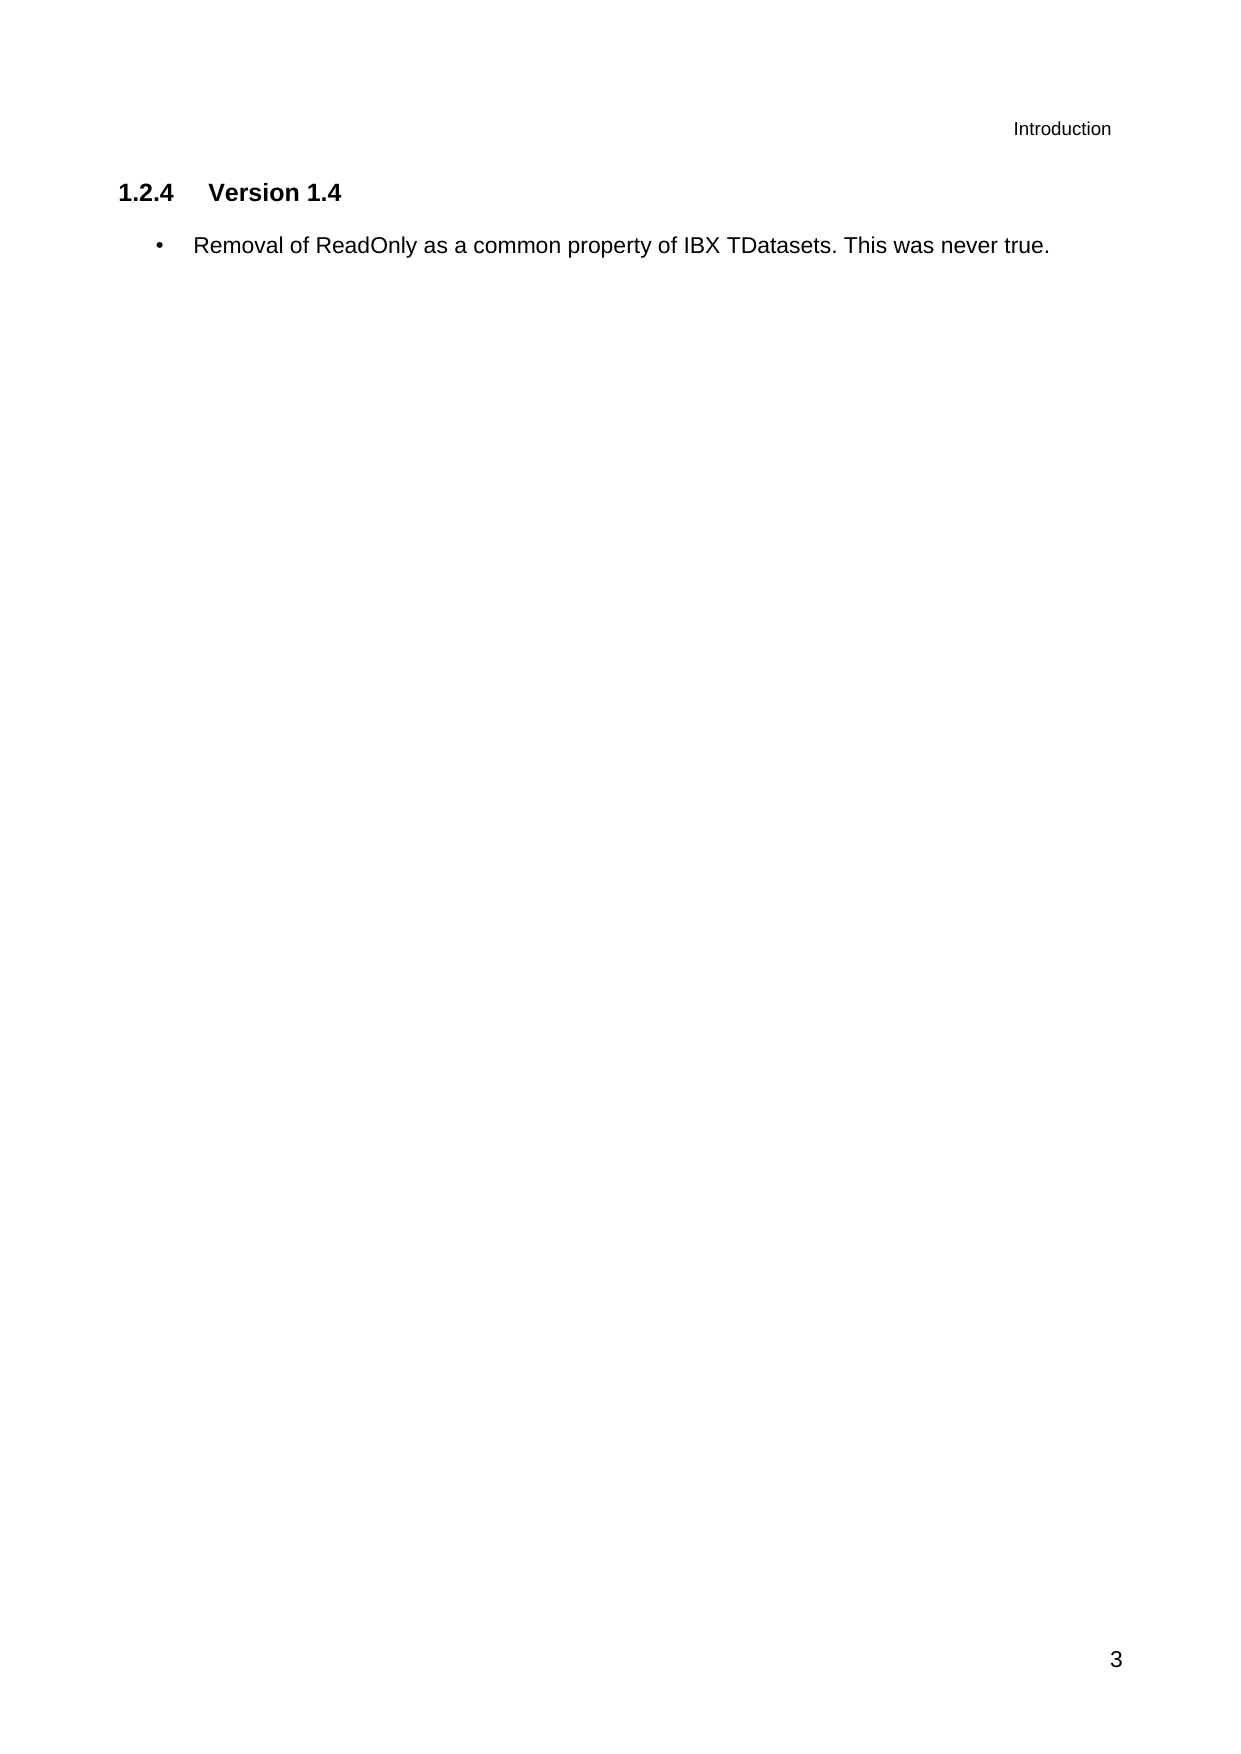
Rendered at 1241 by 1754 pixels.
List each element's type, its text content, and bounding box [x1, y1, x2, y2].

list Removal of ReadOnly as a common property of IBX TDatasets. This was never true. [156, 232, 1122, 259]
subtitle Version 1.4 [118, 178, 1122, 207]
